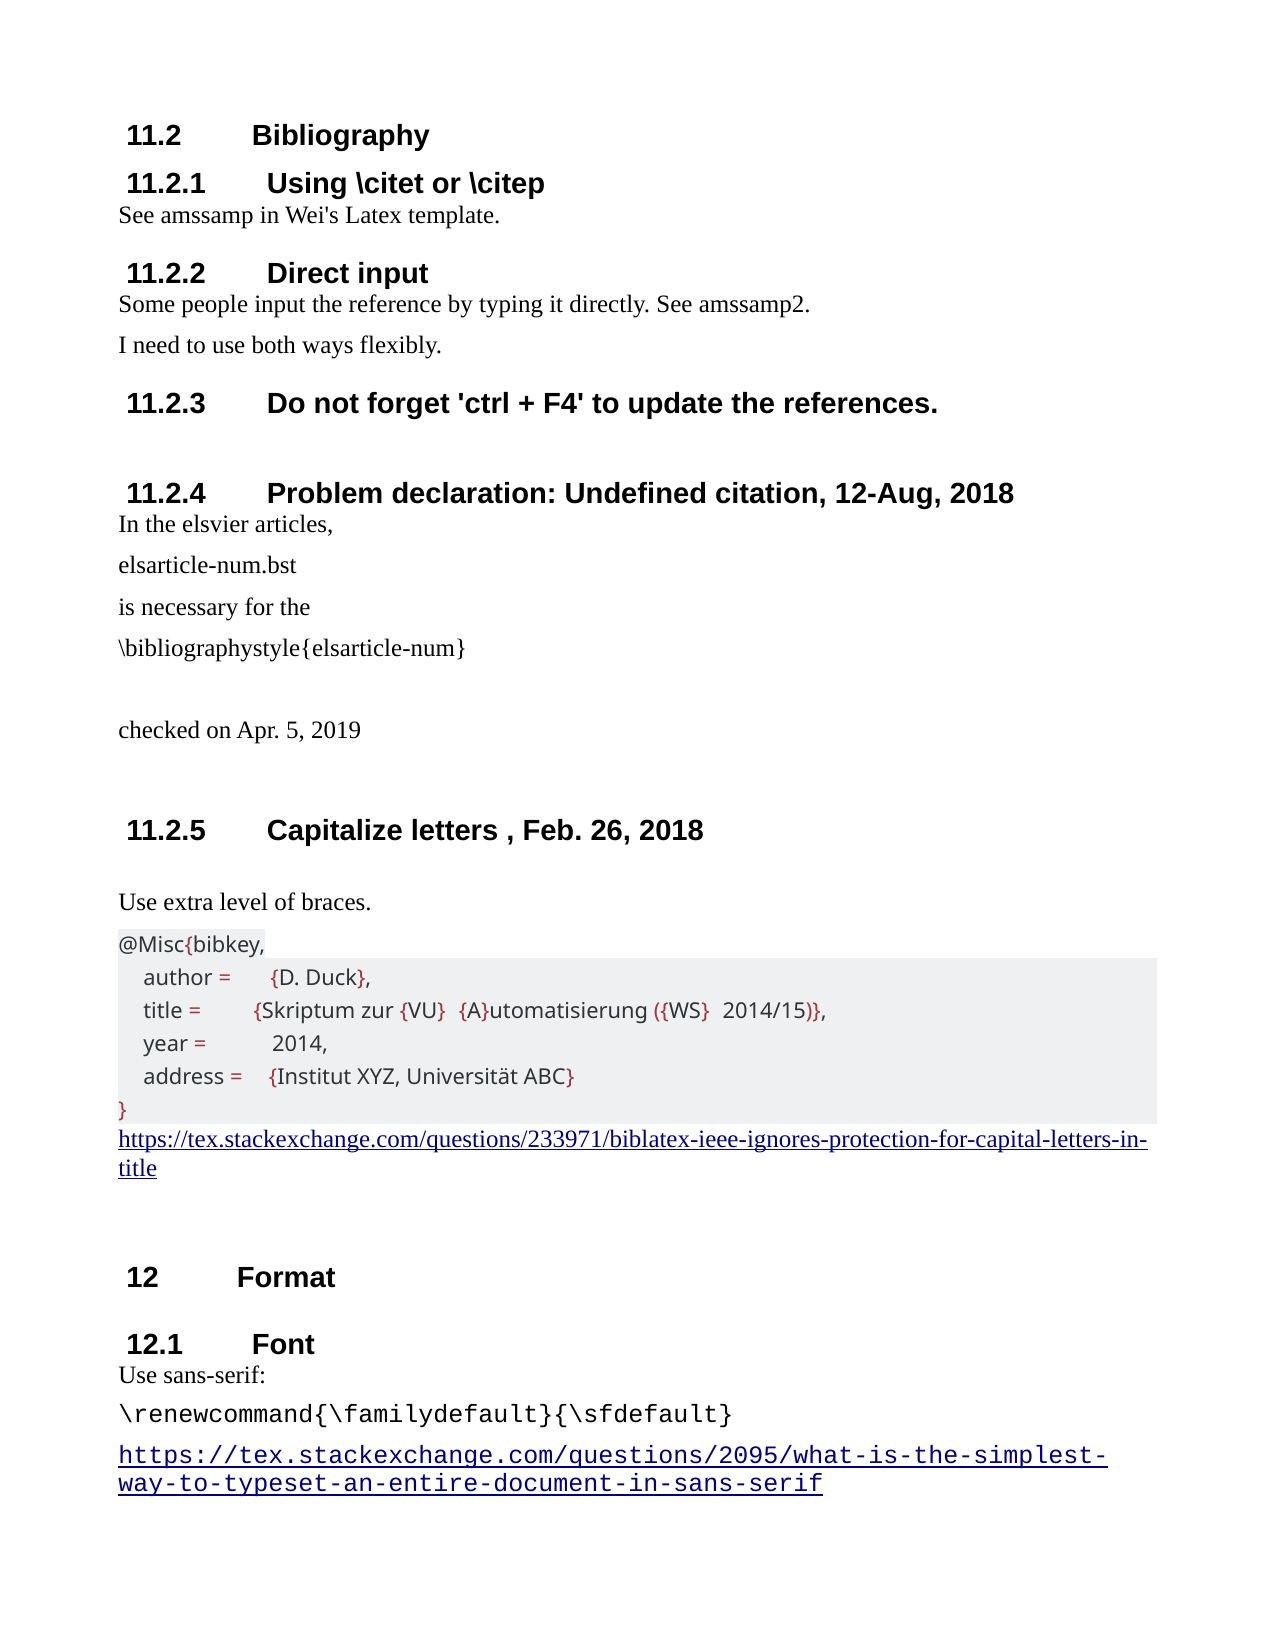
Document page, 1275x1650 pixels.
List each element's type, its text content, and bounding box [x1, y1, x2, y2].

text address = {Institut XYZ, Universität ABC} [118, 1058, 1157, 1091]
text \bibliographystyle{elsarticle-num} [118, 633, 1157, 662]
subtitle Direct input [118, 256, 1157, 289]
text @Misc{bibkey, [118, 928, 1157, 958]
text checked on Apr. 5, 2019 [118, 715, 1157, 744]
text title = {Skriptum zur {VU} {A}utomatisierung ({WS} 2014/15)}, [118, 991, 1157, 1024]
subtitle Capitalize letters , Feb. 26, 2018 [118, 812, 1157, 846]
text elsarticle-num.bst [118, 550, 1157, 579]
text \renewcommand{\familydefault}{\sfdefault} [118, 1402, 1157, 1430]
text Some people input the reference by typing it directly. See amssamp2. [118, 289, 1157, 318]
text author = {D. Duck}, [118, 958, 1157, 991]
text See amssamp in Wei's Latex template. [118, 200, 1157, 228]
subtitle Format [118, 1260, 1157, 1294]
subtitle Do not forget 'ctrl + F4' to update the references. [118, 386, 1157, 420]
subtitle Problem declaration: Undefined citation, 12-Aug, 2018 [118, 476, 1157, 509]
text In the elsvier articles, [118, 509, 1157, 538]
subtitle Using \citet or \citep [118, 166, 1157, 200]
text Use extra level of braces. [118, 887, 1157, 916]
text year = 2014, [118, 1024, 1157, 1058]
subtitle Font [118, 1327, 1157, 1361]
text is necessary for the [118, 592, 1157, 620]
text https://tex.stackexchange.com/questions/233971/biblatex-ieee-ignores-protection-for-capital-letters-in-title [118, 1124, 1157, 1181]
text } [118, 1091, 1157, 1124]
text https://tex.stackexchange.com/questions/2095/what-is-the-simplest-way-to-typeset-an-entire-document-in-sans-serif [118, 1443, 1157, 1499]
text Use sans-serif: [118, 1361, 1157, 1389]
text I need to use both ways flexibly. [118, 330, 1157, 359]
subtitle Bibliography [118, 118, 1157, 152]
